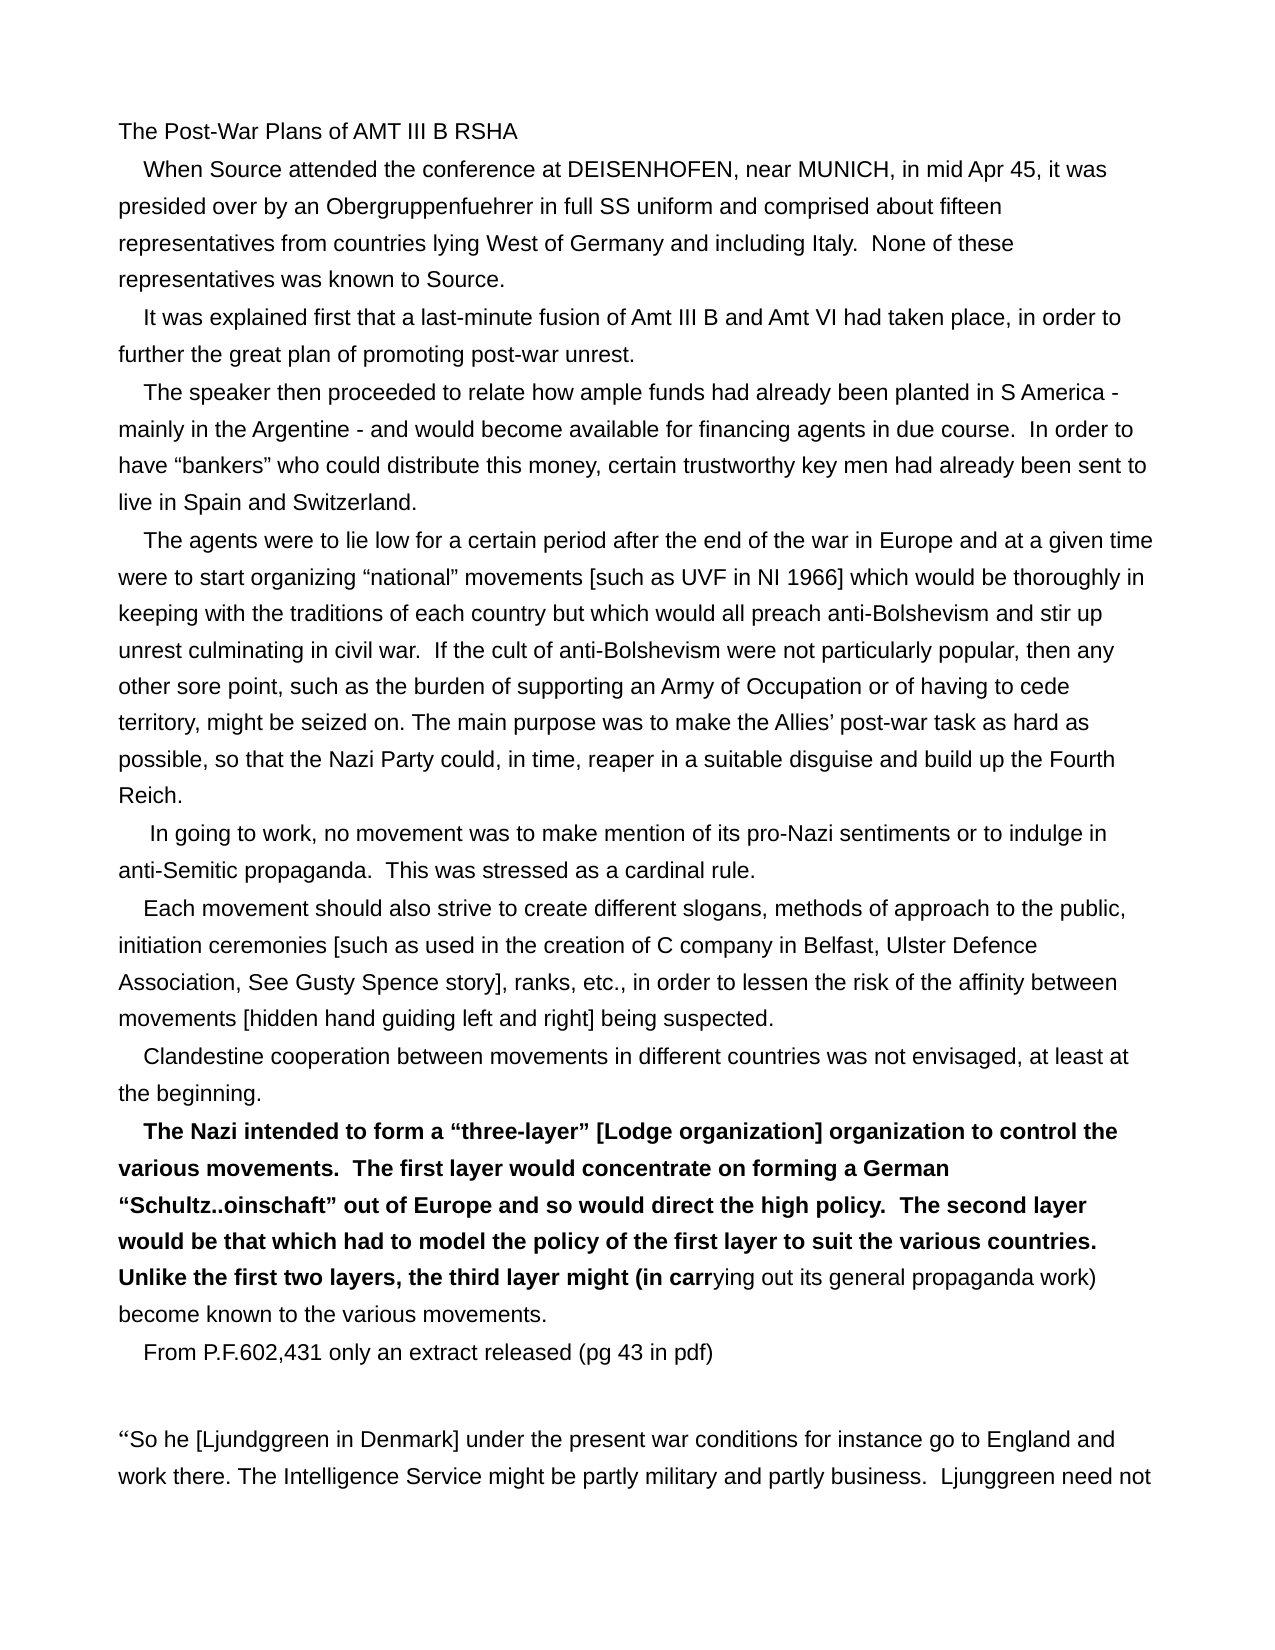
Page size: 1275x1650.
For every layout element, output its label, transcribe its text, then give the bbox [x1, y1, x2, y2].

text The agents were to lie low for a certain period after the end of the war in Europe and at a given time were to start organizing “national” movements [such as UVF in NI 1966] which would be thoroughly in keeping with the traditions of each country but which would all preach anti-Bolshevism and stir up unrest culminating in civil war. If the cult of anti-Bolshevism were not particularly popular, then any other sore point, such as the burden of supporting an Army of Occupation or of having to cede territory, might be seized on. The main purpose was to make the Allies’ post-war task as hard as possible, so that the Nazi Party could, in time, reaper in a suitable disguise and build up the Fourth Reich. [118, 525, 1157, 808]
text Each movement should also strive to create different slogans, methods of approach to the public, initiation ceremonies [such as used in the creation of C company in Belfast, Ulster Defence Association, See Gusty Spence story], ranks, etc., in order to lessen the risk of the affinity between movements [hidden hand guiding left and right] being suspected. [118, 893, 1157, 1031]
text In going to work, no movement was to make mention of its pro-Nazi sentiments or to indulge in anti-Semitic propaganda. This was stressed as a cardinal rule. [118, 818, 1157, 883]
text The Nazi intended to form a “three-layer” [Lodge organization] organization to control the various movements. The first layer would concentrate on forming a German “Schultz..oinschaft” out of Europe and so would direct the high policy. The second layer would be that which had to model the policy of the first layer to suit the various countries. Unlike the first two layers, the third layer might (in carrying out its general propaganda work) become known to the various movements. [118, 1116, 1157, 1327]
text Clandestine cooperation between movements in different countries was not envisaged, at least at the beginning. [118, 1041, 1157, 1106]
text When Source attended the conference at DEISENHOFEN, near MUNICH, in mid Apr 45, it was presided over by an Obergruppenfuehrer in full SS uniform and comprised about fifteen representatives from countries lying West of Germany and including Italy. None of these representatives was known to Source. [118, 154, 1157, 292]
text From P.F.602,431 only an extract released (pg 43 in pdf) [118, 1337, 1157, 1366]
text The Post-War Plans of AMT III B RSHA [118, 118, 1157, 144]
text The speaker then proceeded to relate how ample funds had already been planted in S America - mainly in the Argentine - and would become available for financing agents in due course. In order to have “bankers” who could distribute this money, certain trustworthy key men had already been sent to live in Spain and Switzerland. [118, 377, 1157, 515]
text It was explained first that a last-minute fusion of Amt III B and Amt VI had taken place, in order to further the great plan of promoting post-war unrest. [118, 302, 1157, 367]
text “So he [Ljundggreen in Denmark] under the present war conditions for instance go to England and work there. The Intelligence Service might be partly military and partly business. Ljunggreen need not [118, 1424, 1157, 1489]
